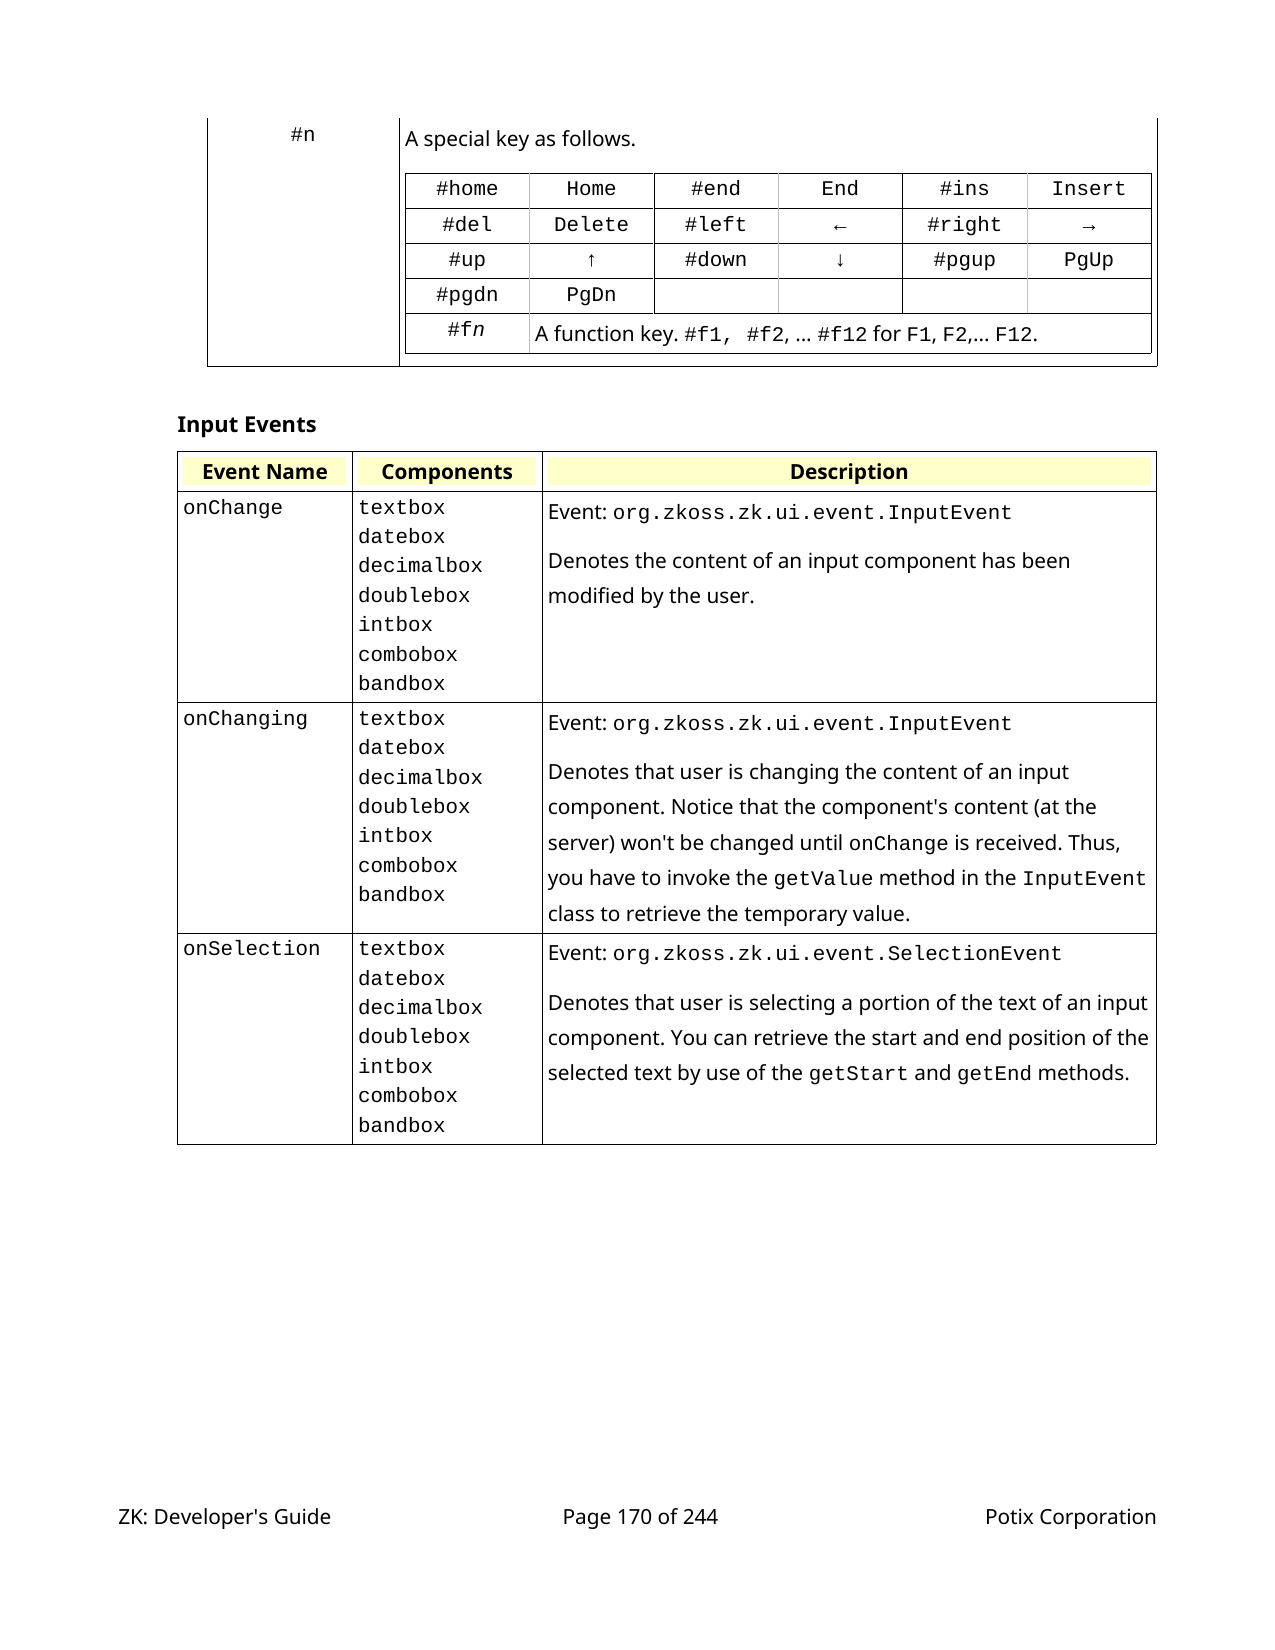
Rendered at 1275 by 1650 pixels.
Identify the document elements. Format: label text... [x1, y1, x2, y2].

table_cell textbox datebox decimalbox doublebox intbox combobox bandbox [353, 703, 542, 933]
table_cell #del [406, 209, 529, 243]
table_cell Event: org.zkoss.zk.ui.event.InputEvent Denotes the content of an input component has been modified by the user. [543, 492, 1156, 702]
table_header End [779, 174, 902, 208]
table_cell onSelection [178, 934, 352, 1144]
table_cell ← [779, 209, 902, 243]
table_cell Event: org.zkoss.zk.ui.event.InputEvent Denotes that user is changing the content of an input component. Notice that the component's content (at the server) won't be changed until onChange is received. Thus, you have to invoke the getValue method in the InputEvent class to retrieve the temporary value. [543, 703, 1156, 933]
table_cell #pgdn [406, 279, 529, 313]
table_cell [903, 279, 1027, 313]
table_cell [655, 279, 778, 313]
table_cell #down [655, 244, 778, 278]
table_cell A special key as follows. [400, 118, 1157, 366]
table_cell PgDn [530, 279, 653, 313]
table_header Components [353, 452, 542, 491]
table_header Event Name [178, 452, 352, 491]
table_cell onChange [178, 492, 352, 702]
table_cell Event: org.zkoss.zk.ui.event.SelectionEvent Denotes that user is selecting a portion of the text of an input component. You can retrieve the start and end position of the selected text by use of the getStart and getEnd methods. [543, 934, 1156, 1144]
table_cell PgUp [1028, 244, 1151, 278]
table_cell [779, 279, 902, 313]
table_header Insert [1028, 174, 1151, 208]
table_cell ↑ [530, 244, 653, 278]
table_cell → [1028, 209, 1151, 243]
table_cell [1028, 279, 1151, 313]
table_cell #up [406, 244, 529, 278]
table_cell ↓ [779, 244, 902, 278]
table_cell #fn [406, 314, 529, 353]
table_cell textbox datebox decimalbox doublebox intbox combobox bandbox [353, 934, 542, 1144]
table_cell textbox datebox decimalbox doublebox intbox combobox bandbox [353, 492, 542, 702]
table_header Description [543, 452, 1156, 491]
table_cell onChanging [178, 703, 352, 933]
table_cell A function key. #f1, #f2, ... #f12 for F1, F2,... F12. [530, 314, 1151, 353]
table_cell #left [655, 209, 778, 243]
table_header #ins [903, 174, 1027, 208]
table_header Home [530, 174, 653, 208]
table_header #end [655, 174, 778, 208]
table_cell #pgup [903, 244, 1027, 278]
table_cell #n [208, 118, 399, 366]
table_cell Delete [530, 209, 653, 243]
subtitle Input Events [177, 409, 1157, 439]
table_cell #right [903, 209, 1027, 243]
table_header #home [406, 174, 529, 208]
